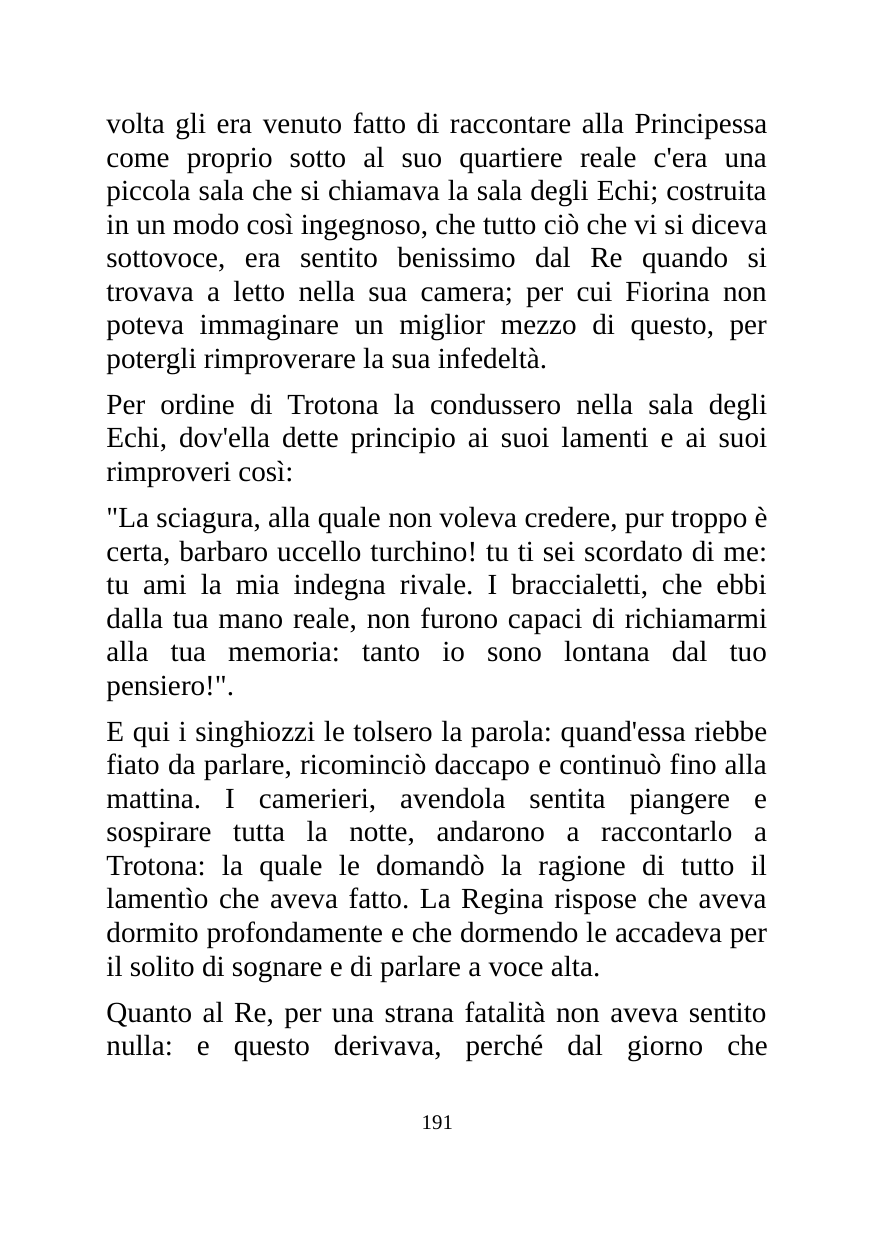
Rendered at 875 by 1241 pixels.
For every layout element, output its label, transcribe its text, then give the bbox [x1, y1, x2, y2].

text Quanto al Re, per una strana fatalità non aveva sentito nulla: e questo derivava, perché dal giorno che [106, 995, 768, 1062]
text Per ordine di Trotona la condussero nella sala degli Echi, dov'ella dette principio ai suoi lamenti e ai suoi rimproveri così: [106, 387, 768, 488]
text "La sciagura, alla quale non voleva credere, pur troppo è certa, barbaro uccello turchino! tu ti sei scordato di me: tu ami la mia indegna rivale. I braccialetti, che ebbi dalla tua mano reale, non furono capaci di richiamarmi alla tua memoria: tanto io sono lontana dal tuo pensiero!". [106, 500, 768, 701]
text volta gli era venuto fatto di raccontare alla Principessa come proprio sotto al suo quartiere reale c'era una piccola sala che si chiamava la sala degli Echi; costruita in un modo così ingegnoso, che tutto ciò che vi si diceva sottovoce, era sentito benissimo dal Re quando si trovava a letto nella sua camera; per cui Fiorina non poteva immaginare un miglior mezzo di questo, per potergli rimproverare la sua infedeltà. [106, 106, 768, 374]
text E qui i singhiozzi le tolsero la parola: quand'essa riebbe fiato da parlare, ricominciò daccapo e continuò fino alla mattina. I camerieri, avendola sentita piangere e sospirare tutta la notte, andarono a raccontarlo a Trotona: la quale le domandò la ragione di tutto il lamentìo che aveva fatto. La Regina rispose che aveva dormito profondamente e che dormendo le accadeva per il solito di sognare e di parlare a voce alta. [106, 714, 768, 982]
